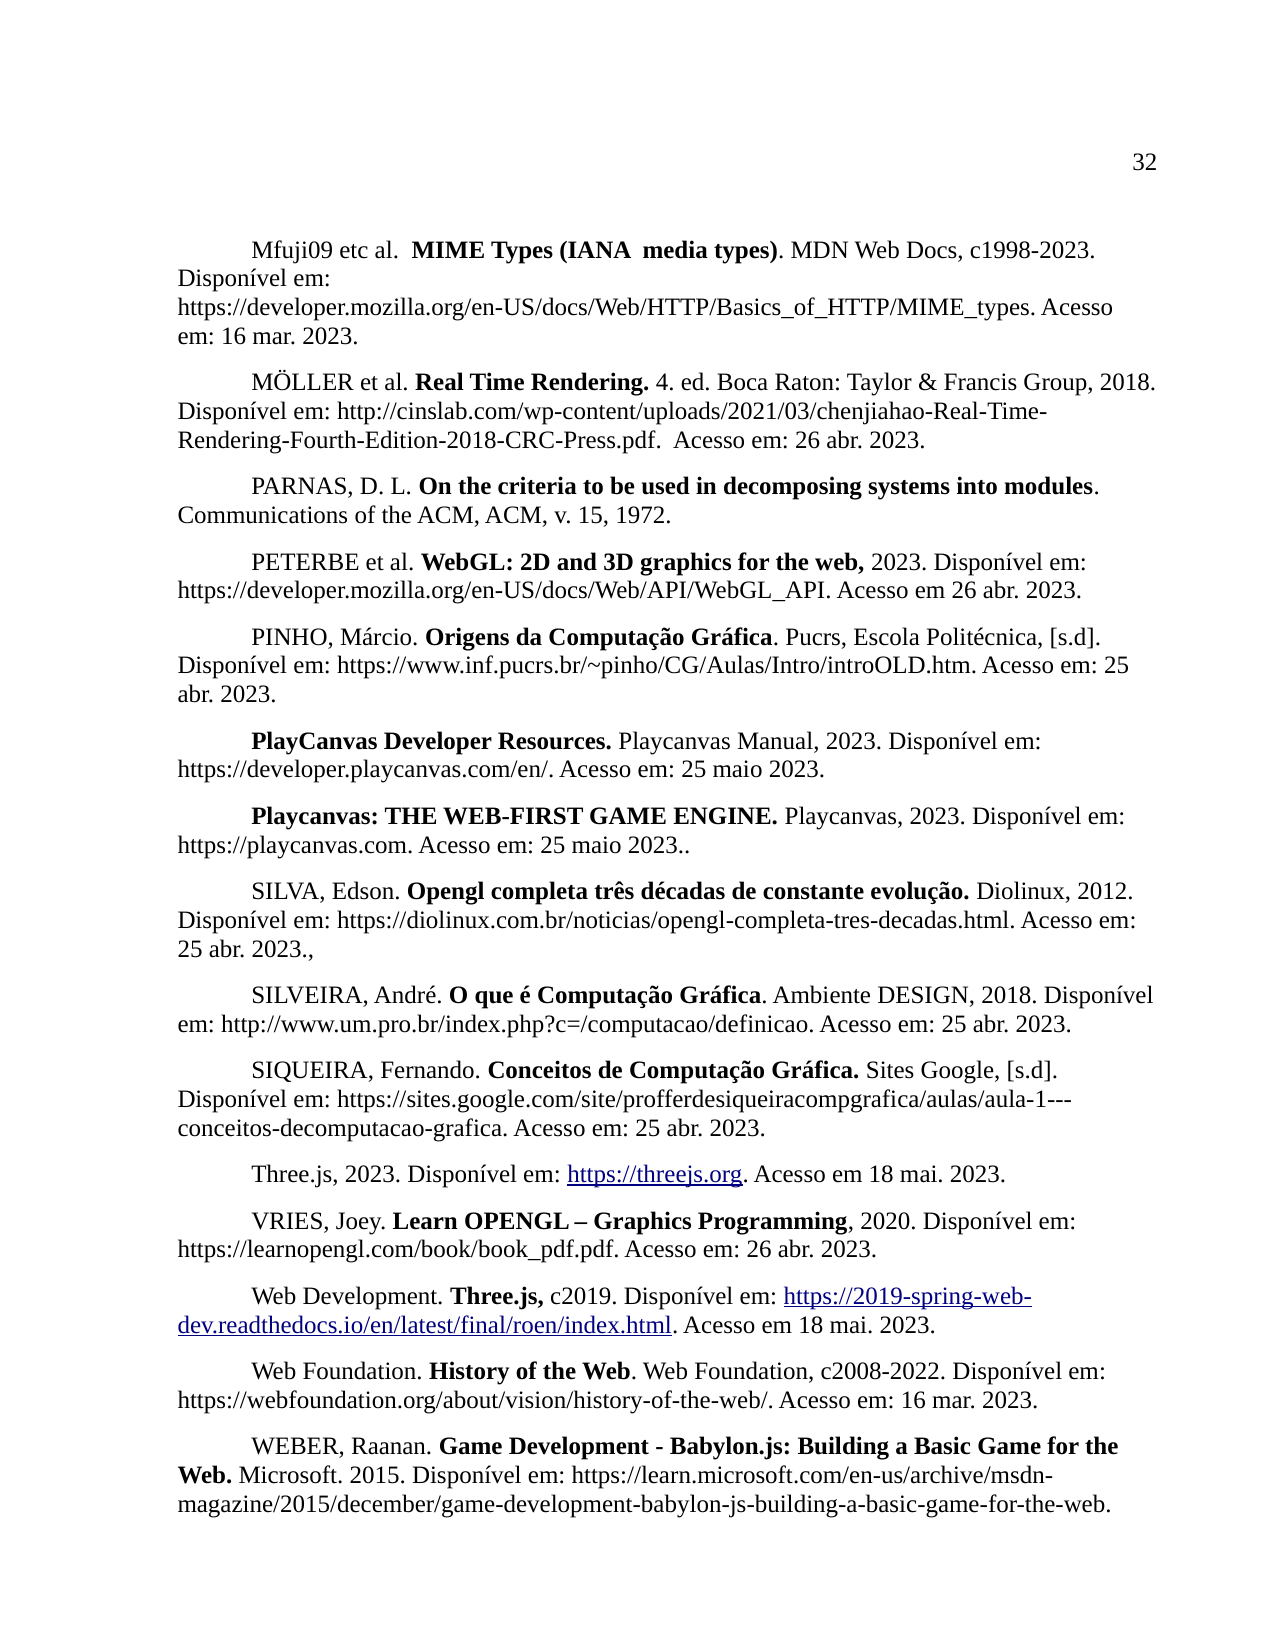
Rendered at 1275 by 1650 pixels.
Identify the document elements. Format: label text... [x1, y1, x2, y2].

text WEBER, Raanan. Game Development - Babylon.js: Building a Basic Game for the Web. Microsoft. 2015. Disponível em: https://learn.microsoft.com/en-us/archive/msdn-magazine/2015/december/game-development-babylon-js-building-a-basic-game-for-the-web. [177, 1431, 1157, 1518]
text Web Foundation. History of the Web. Web Foundation, c2008-2022. Disponível em: https://webfoundation.org/about/vision/history-of-the-web/. Acesso em: 16 mar. 2023. [177, 1356, 1157, 1414]
text PARNAS, D. L. On the criteria to be used in decomposing systems into modules. Communications of the ACM, ACM, v. 15, 1972. [177, 471, 1157, 529]
text PINHO, Márcio. Origens da Computação Gráfica. Pucrs, Escola Politécnica, [s.d]. Disponível em: https://www.inf.pucrs.br/~pinho/CG/Aulas/Intro/introOLD.htm. Acesso em: 25 abr. 2023. [177, 622, 1157, 708]
text PlayCanvas Developer Resources. Playcanvas Manual, 2023. Disponível em: https://developer.playcanvas.com/en/. Acesso em: 25 maio 2023. [177, 726, 1157, 783]
text VRIES, Joey. Learn OPENGL – Graphics Programming, 2020. Disponível em: https://learnopengl.com/book/book_pdf.pdf. Acesso em: 26 abr. 2023. [177, 1206, 1157, 1263]
text Mfuji09 etc al. MIME Types (IANA media types). MDN Web Docs, c1998-2023. Disponível em: https://developer.mozilla.org/en-US/docs/Web/HTTP/Basics_of_HTTP/MIME_types. Acesso em: 16 mar. 2023. [177, 235, 1157, 350]
text MÖLLER et al. Real Time Rendering. 4. ed. Boca Raton: Taylor & Francis Group, 2018. Disponível em: http://cinslab.com/wp-content/uploads/2021/03/chenjiahao-Real-Time-Rendering-Fourth-Edition-2018-CRC-Press.pdf. Acesso em: 26 abr. 2023. [177, 367, 1157, 454]
text PETERBE et al. WebGL: 2D and 3D graphics for the web, 2023. Disponível em: https://developer.mozilla.org/en-US/docs/Web/API/WebGL_API. Acesso em 26 abr. 2023. [177, 547, 1157, 604]
text SILVEIRA, André. O que é Computação Gráfica. Ambiente DESIGN, 2018. Disponível em: http://www.um.pro.br/index.php?c=/computacao/definicao. Acesso em: 25 abr. 2023. [177, 980, 1157, 1038]
text SIQUEIRA, Fernando. Conceitos de Computação Gráfica. Sites Google, [s.d]. Disponível em: https://sites.google.com/site/profferdesiqueiracompgrafica/aulas/aula-1---conceitos-decomputacao-grafica. Acesso em: 25 abr. 2023. [177, 1055, 1157, 1142]
text Web Development. Three.js, c2019. Disponível em: https://2019-spring-web-dev.readthedocs.io/en/latest/final/roen/index.html. Acesso em 18 mai. 2023. [177, 1281, 1157, 1338]
text Playcanvas: THE WEB-FIRST GAME ENGINE. Playcanvas, 2023. Disponível em: https://playcanvas.com. Acesso em: 25 maio 2023.. [177, 801, 1157, 858]
text Three.js, 2023. Disponível em: https://threejs.org. Acesso em 18 mai. 2023. [177, 1159, 1157, 1188]
text SILVA, Edson. Opengl completa três décadas de constante evolução. Diolinux, 2012. Disponível em: https://diolinux.com.br/noticias/opengl-completa-tres-decadas.html. Acesso em: 25 abr. 2023., [177, 876, 1157, 962]
